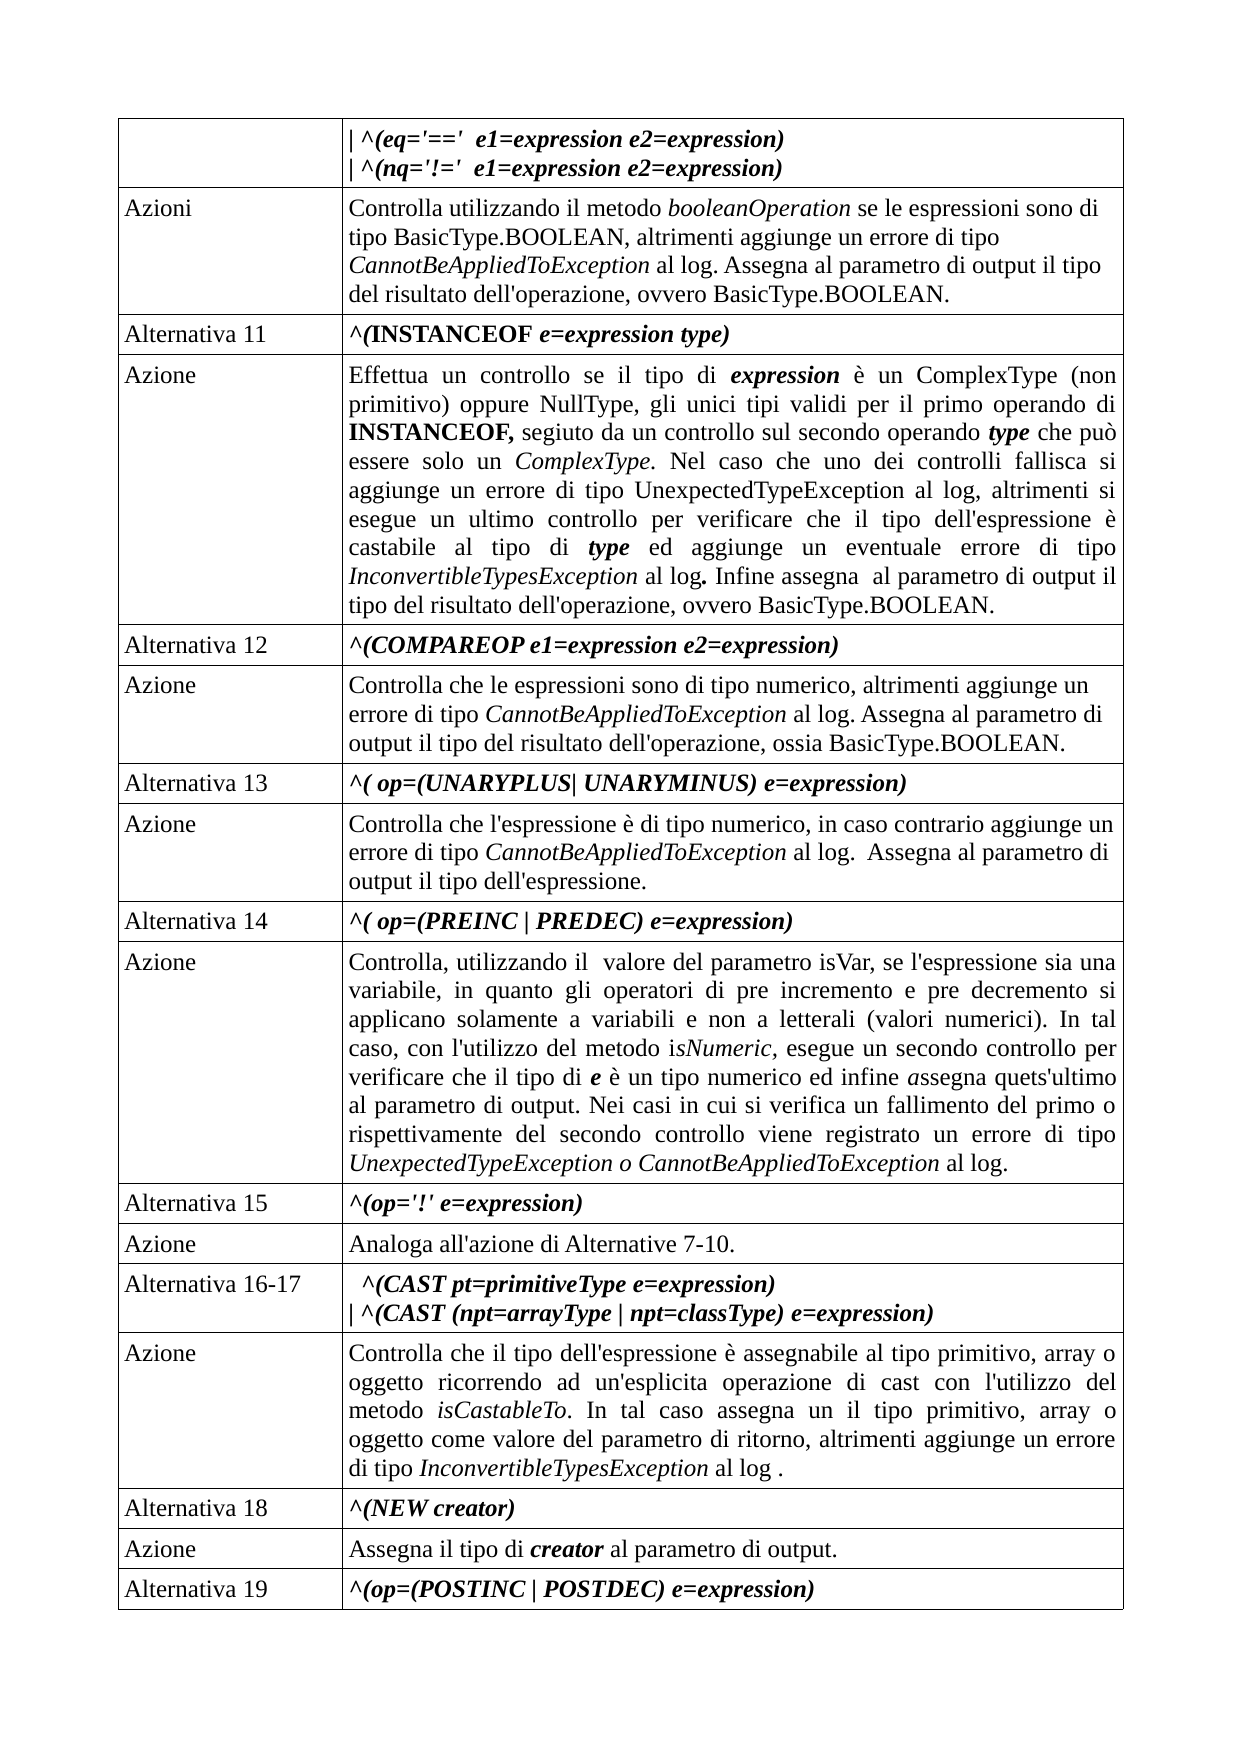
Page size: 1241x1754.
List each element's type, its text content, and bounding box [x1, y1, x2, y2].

table_cell Azione [119, 1224, 342, 1263]
table_cell Azione [119, 804, 342, 901]
table_cell ^( op=(UNARYPLUS| UNARYMINUS) e=expression) [343, 764, 1123, 803]
table_cell Controlla che l'espressione è di tipo numerico, in caso contrario aggiunge un errore di tipo CannotBeAppliedToException al log. Assegna al parametro di output il tipo dell'espressione. [343, 804, 1123, 901]
table_cell Azione [119, 942, 342, 1182]
table_cell Alternativa 14 [119, 902, 342, 941]
table_cell ^(op=(POSTINC | POSTDEC) e=expression) [343, 1569, 1123, 1608]
table_cell ^(op='!' e=expression) [343, 1184, 1123, 1223]
table_cell Alternativa 11 [119, 315, 342, 354]
table_cell ^(NEW creator) [343, 1489, 1123, 1528]
table_cell Alternativa 13 [119, 764, 342, 803]
table_cell ^(CAST pt=primitiveType e=expression) | ^(CAST (npt=arrayType | npt=classType) e=expression) [343, 1264, 1123, 1332]
table_cell Controlla utilizzando il metodo booleanOperation se le espressioni sono di tipo BasicType.BOOLEAN, altrimenti aggiunge un errore di tipo CannotBeAppliedToException al log. Assegna al parametro di output il tipo del risultato dell'operazione, ovvero BasicType.BOOLEAN. [343, 188, 1123, 314]
table_cell Azione [119, 1333, 342, 1487]
table_cell Azione [119, 355, 342, 624]
table_cell Alternativa 16-17 [119, 1264, 342, 1332]
table_cell Azioni [119, 188, 342, 314]
table_cell Controlla, utilizzando il valore del parametro isVar, se l'espressione sia una variabile, in quanto gli operatori di pre incremento e pre decremento si applicano solamente a variabili e non a letterali (valori numerici). In tal caso, con l'utilizzo del metodo isNumeric, esegue un secondo controllo per verificare che il tipo di e è un tipo numerico ed infine assegna quets'ultimo al parametro di output. Nei casi in cui si verifica un fallimento del primo o rispettivamente del secondo controllo viene registrato un errore di tipo UnexpectedTypeException o CannotBeAppliedToException al log. [343, 942, 1123, 1182]
table_cell Alternativa 18 [119, 1489, 342, 1528]
table_cell ^( op=(PREINC | PREDEC) e=expression) [343, 902, 1123, 941]
table_cell ^(COMPAREOP e1=expression e2=expression) [343, 625, 1123, 665]
table_cell ^(INSTANCEOF e=expression type) [343, 315, 1123, 354]
table_cell [119, 119, 342, 187]
table_cell Analoga all'azione di Alternative 7-10. [343, 1224, 1123, 1263]
table_cell Azione [119, 1529, 342, 1568]
table_cell | ^(eq='==' e1=expression e2=expression) | ^(nq='!=' e1=expression e2=expression) [343, 119, 1123, 187]
table_cell Azione [119, 666, 342, 762]
table_cell Alternativa 19 [119, 1569, 342, 1608]
table_cell Controlla che le espressioni sono di tipo numerico, altrimenti aggiunge un errore di tipo CannotBeAppliedToException al log. Assegna al parametro di output il tipo del risultato dell'operazione, ossia BasicType.BOOLEAN. [343, 666, 1123, 762]
table_cell Effettua un controllo se il tipo di expression è un ComplexType (non primitivo) oppure NullType, gli unici tipi validi per il primo operando di INSTANCEOF, segiuto da un controllo sul secondo operando type che può essere solo un ComplexType. Nel caso che uno dei controlli fallisca si aggiunge un errore di tipo UnexpectedTypeException al log, altrimenti si esegue un ultimo controllo per verificare che il tipo dell'espressione è castabile al tipo di type ed aggiunge un eventuale errore di tipo InconvertibleTypesException al log. Infine assegna al parametro di output il tipo del risultato dell'operazione, ovvero BasicType.BOOLEAN. [343, 355, 1123, 624]
table_cell Alternativa 12 [119, 625, 342, 665]
table_cell Controlla che il tipo dell'espressione è assegnabile al tipo primitivo, array o oggetto ricorrendo ad un'esplicita operazione di cast con l'utilizzo del metodo isCastableTo. In tal caso assegna un il tipo primitivo, array o oggetto come valore del parametro di ritorno, altrimenti aggiunge un errore di tipo InconvertibleTypesException al log . [343, 1333, 1123, 1487]
table_cell Assegna il tipo di creator al parametro di output. [343, 1529, 1123, 1568]
table_cell Alternativa 15 [119, 1184, 342, 1223]
